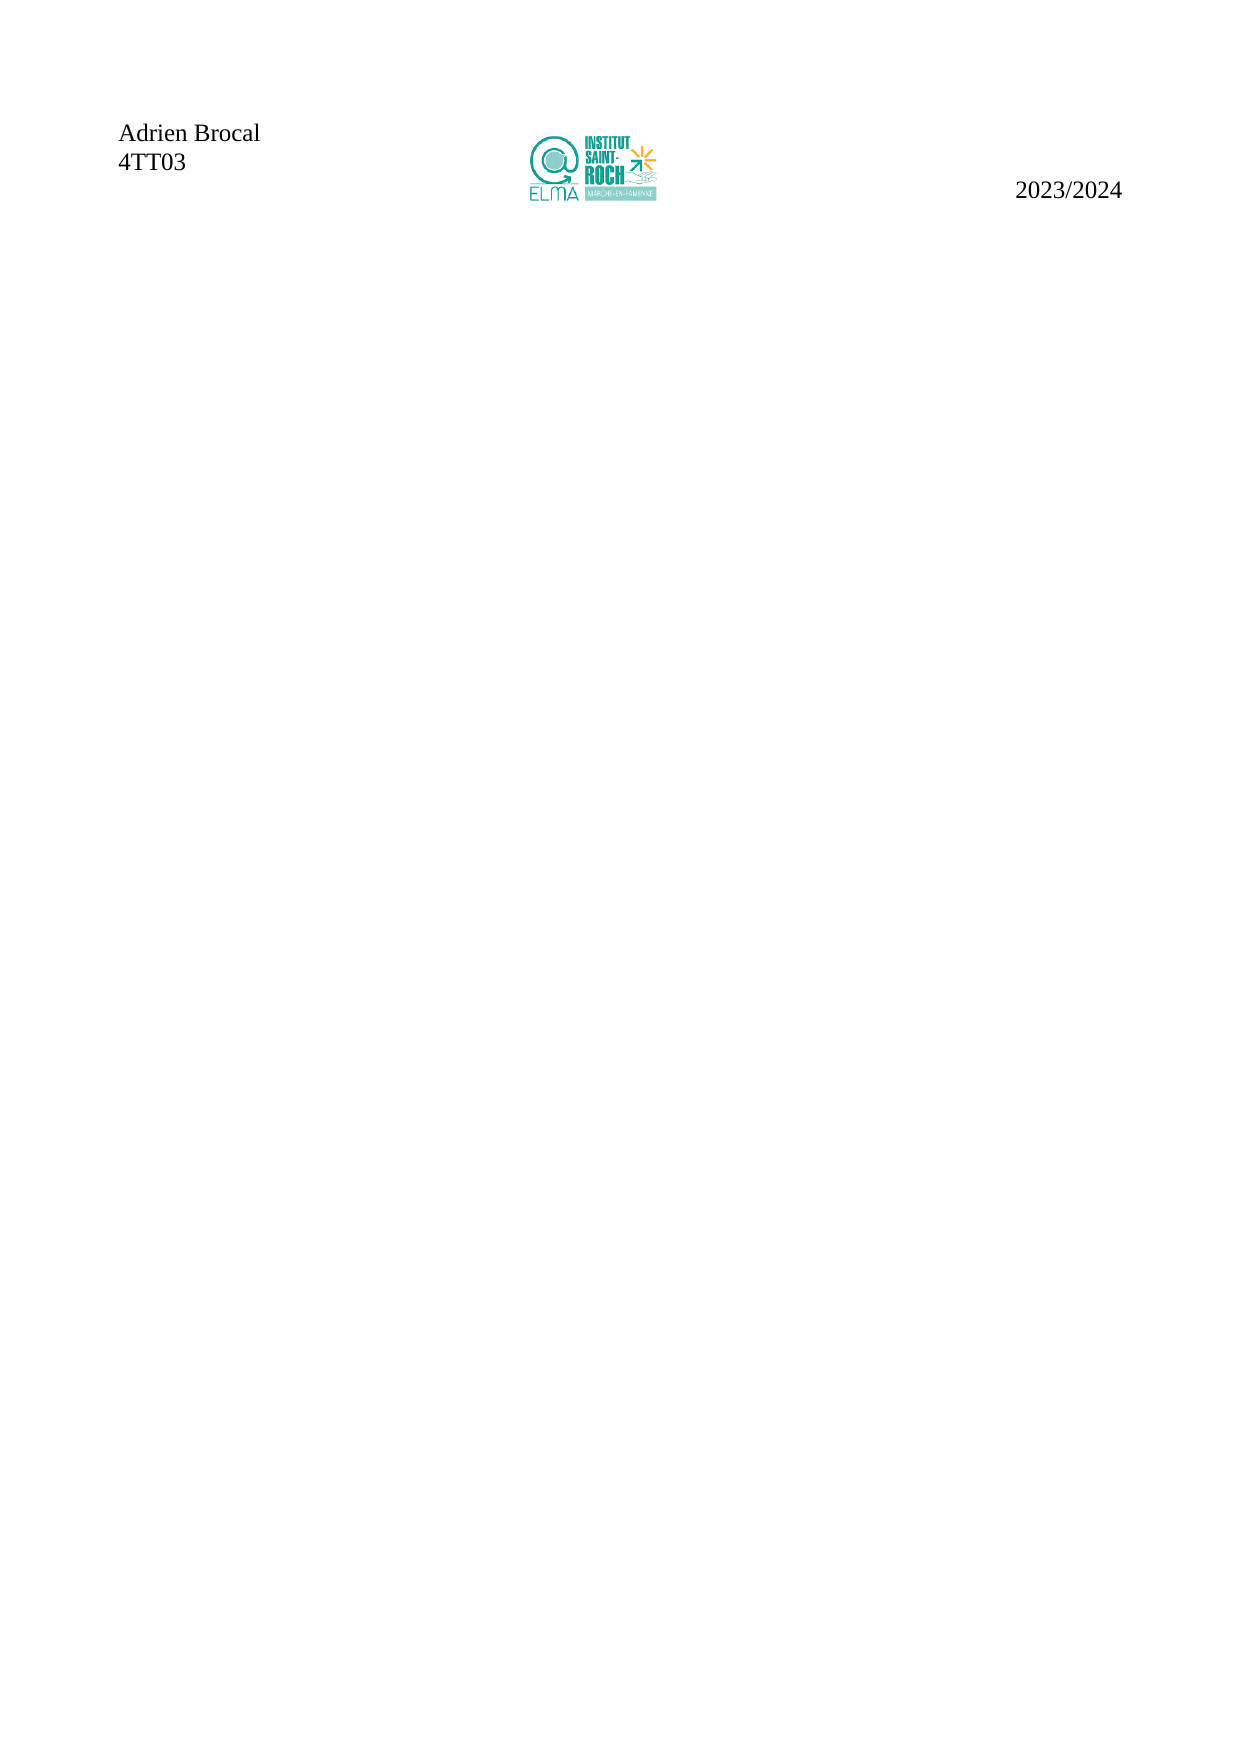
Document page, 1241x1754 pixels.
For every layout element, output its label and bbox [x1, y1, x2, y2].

picture [511, 86, 664, 240]
